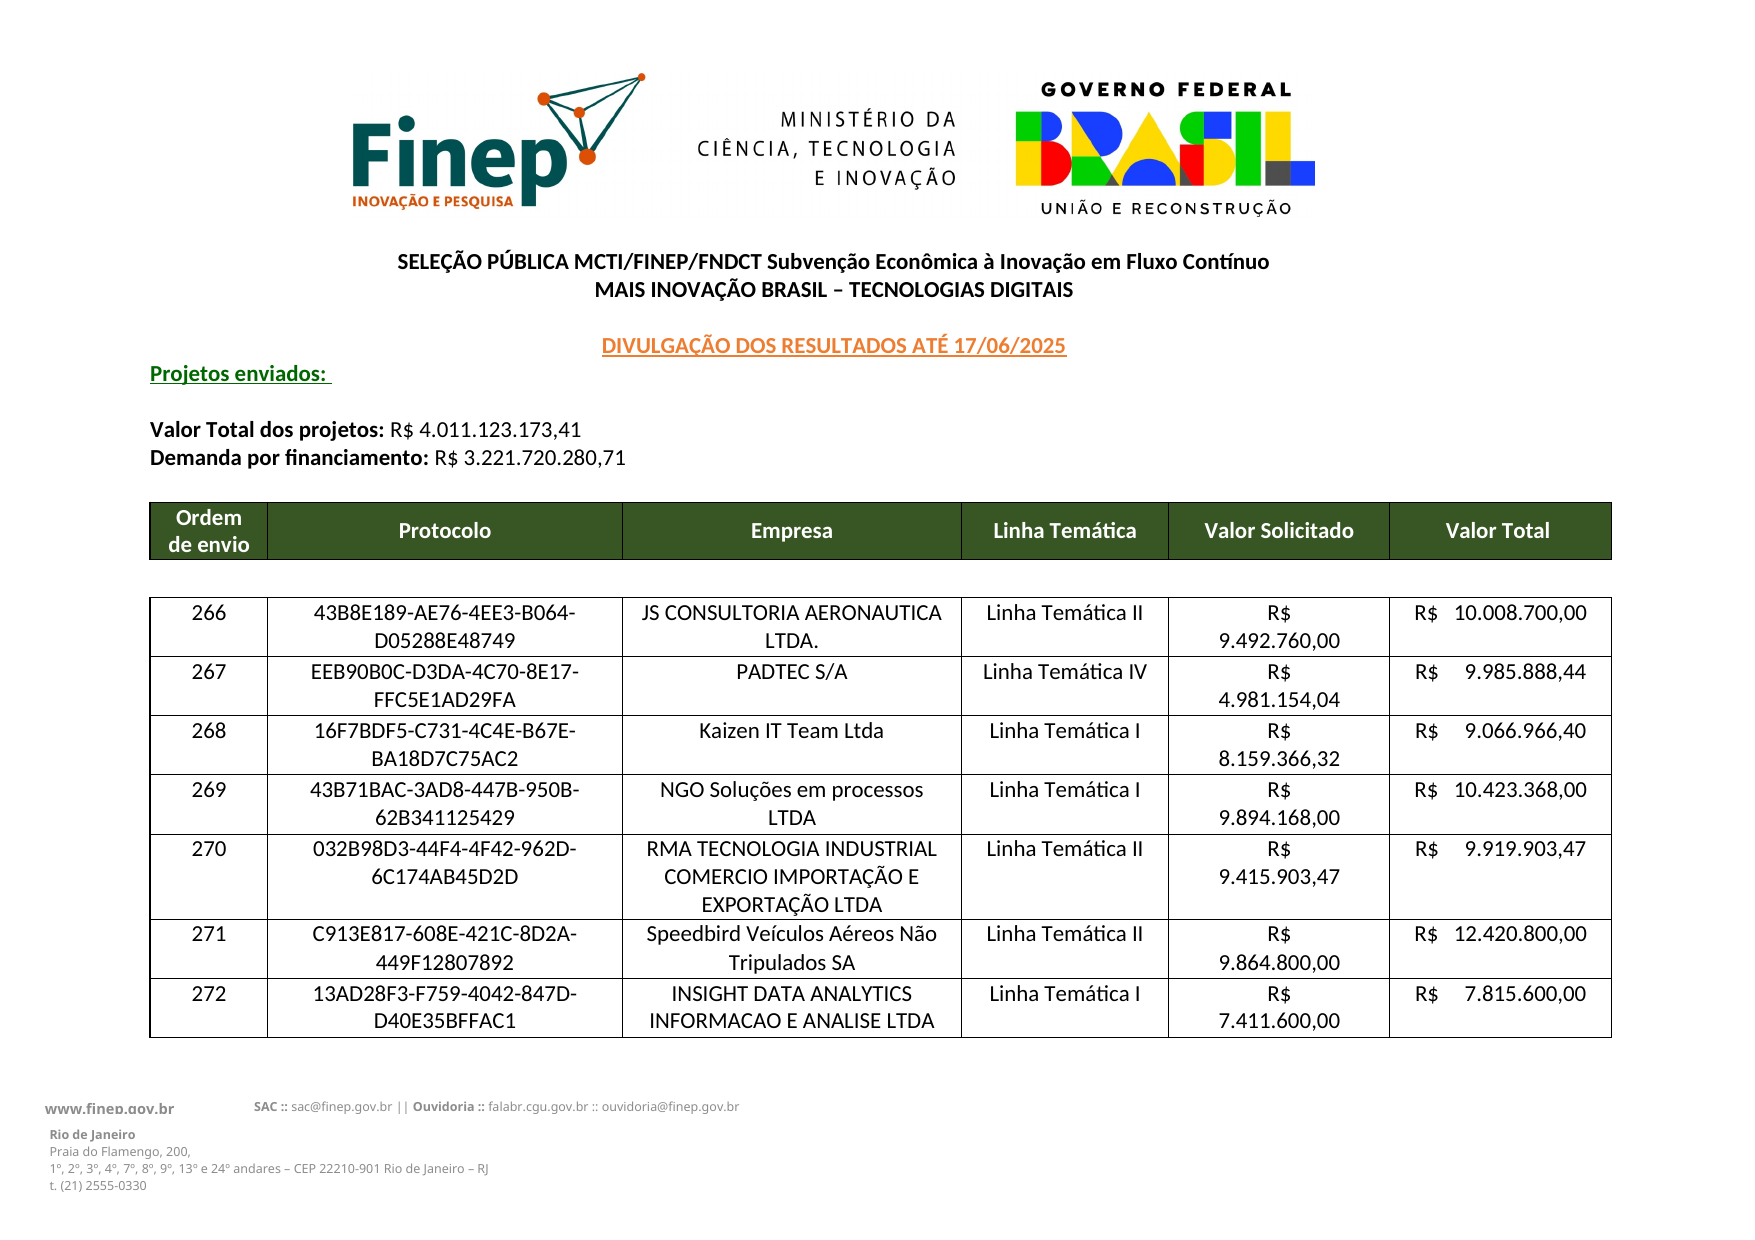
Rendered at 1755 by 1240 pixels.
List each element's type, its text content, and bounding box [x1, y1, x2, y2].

table_cell Kaizen IT Team Ltda [623, 716, 961, 774]
table_cell R$ 7.815.600,00 [1390, 979, 1611, 1037]
table_cell Linha Temática II [962, 835, 1168, 918]
table_cell R$ 9.492.760,00 [1169, 598, 1389, 656]
table_cell R$ 9.919.903,47 [1390, 835, 1611, 918]
table_cell R$ 7.411.600,00 [1169, 979, 1389, 1037]
table_cell R$ 4.981.154,04 [1169, 657, 1389, 715]
table_cell 13AD28F3-F759-4042-847D-D40E35BFFAC1 [268, 979, 622, 1037]
table_cell EEB90B0C-D3DA-4C70-8E17-FFC5E1AD29FA [268, 657, 622, 715]
table_cell R$ 10.008.700,00 [1390, 598, 1611, 656]
table_cell R$ 10.423.368,00 [1390, 775, 1611, 833]
table_cell 268 [151, 716, 267, 774]
table_cell PADTEC S/A [623, 657, 961, 715]
table_cell 16F7BDF5-C731-4C4E-B67E-BA18D7C75AC2 [268, 716, 622, 774]
table_cell Linha Temática II [962, 598, 1168, 656]
table_cell INSIGHT DATA ANALYTICS INFORMACAO E ANALISE LTDA [623, 979, 961, 1037]
table_cell 032B98D3-44F4-4F42-962D-6C174AB45D2D [268, 835, 622, 918]
table_cell R$ 9.066.966,40 [1390, 716, 1611, 774]
table_cell R$ 8.159.366,32 [1169, 716, 1389, 774]
table_cell 43B71BAC-3AD8-447B-950B-62B341125429 [268, 775, 622, 833]
table_cell RMA TECNOLOGIA INDUSTRIAL COMERCIO IMPORTAÇÃO E EXPORTAÇÃO LTDA [623, 835, 961, 918]
table_cell R$ 12.420.800,00 [1390, 920, 1611, 978]
table_cell 266 [151, 598, 267, 656]
table_cell NGO Soluções em processos LTDA [623, 775, 961, 833]
table_cell Speedbird Veículos Aéreos Não Tripulados SA [623, 920, 961, 978]
table_cell Linha Temática I [962, 775, 1168, 833]
table_cell 271 [151, 920, 267, 978]
table_cell R$ 9.985.888,44 [1390, 657, 1611, 715]
table_cell 267 [151, 657, 267, 715]
table_cell R$ 9.894.168,00 [1169, 775, 1389, 833]
table_cell Linha Temática I [962, 979, 1168, 1037]
table_cell 270 [151, 835, 267, 918]
table_cell Linha Temática IV [962, 657, 1168, 715]
table_cell JS CONSULTORIA AERONAUTICA LTDA. [623, 598, 961, 656]
table_cell Linha Temática II [962, 920, 1168, 978]
table_cell R$ 9.415.903,47 [1169, 835, 1389, 918]
table_cell 269 [151, 775, 267, 833]
table_cell C913E817-608E-421C-8D2A-449F12807892 [268, 920, 622, 978]
table_cell Linha Temática I [962, 716, 1168, 774]
table_cell 43B8E189-AE76-4EE3-B064-D05288E48749 [268, 598, 622, 656]
table_cell R$ 9.864.800,00 [1169, 920, 1389, 978]
table_cell 272 [151, 979, 267, 1037]
